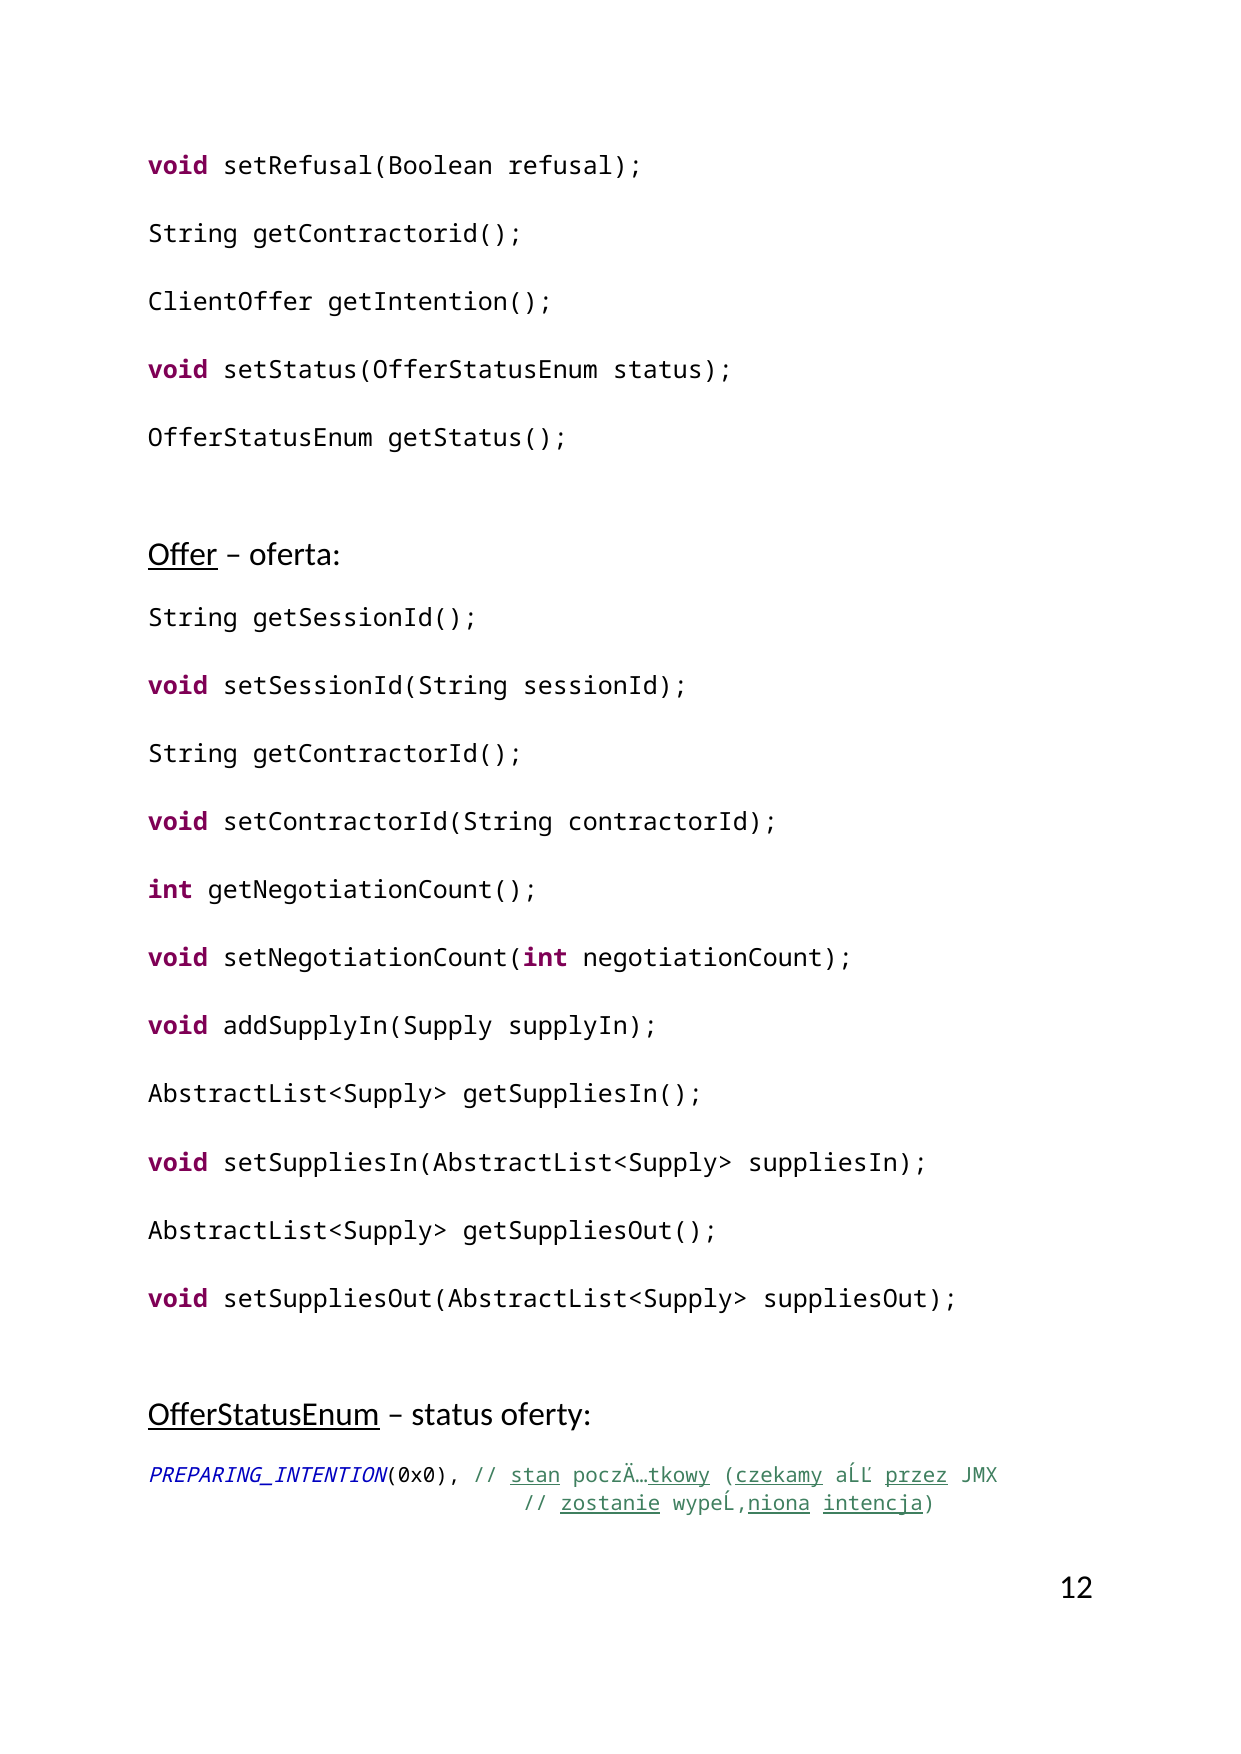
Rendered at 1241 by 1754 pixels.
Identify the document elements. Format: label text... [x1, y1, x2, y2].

text void setSuppliesIn(AbstractList<Supply> suppliesIn); [148, 1144, 1093, 1178]
text PREPARING_INTENTION(0x0), // stan poczÄ…tkowy (czekamy aĹĽ przez JMX [148, 1460, 1093, 1488]
text void setNegotiationCount(int negotiationCount); [148, 940, 1093, 974]
text String getContractorId(); [148, 736, 1093, 769]
text void setRefusal(Boolean refusal); [148, 148, 1093, 182]
text // zostanie wypeĹ‚niona intencja) [148, 1488, 1093, 1517]
text void setStatus(OfferStatusEnum status); [148, 352, 1093, 386]
text int getNegotiationCount(); [148, 872, 1093, 906]
text Offer – oferta: [148, 540, 1093, 573]
text void addSupplyIn(Supply supplyIn); [148, 1008, 1093, 1042]
text OfferStatusEnum getStatus(); [148, 420, 1093, 454]
text String getSessionId(); [148, 599, 1093, 633]
text AbstractList<Supply> getSuppliesIn(); [148, 1076, 1093, 1110]
text void setSuppliesOut(AbstractList<Supply> suppliesOut); [148, 1281, 1093, 1314]
text AbstractList<Supply> getSuppliesOut(); [148, 1212, 1093, 1246]
text String getContractorid(); [148, 216, 1093, 250]
text void setSessionId(String sessionId); [148, 667, 1093, 701]
text void setContractorId(String contractorId); [148, 804, 1093, 838]
text OfferStatusEnum – status oferty: [148, 1401, 1093, 1434]
text ClientOffer getIntention(); [148, 284, 1093, 318]
